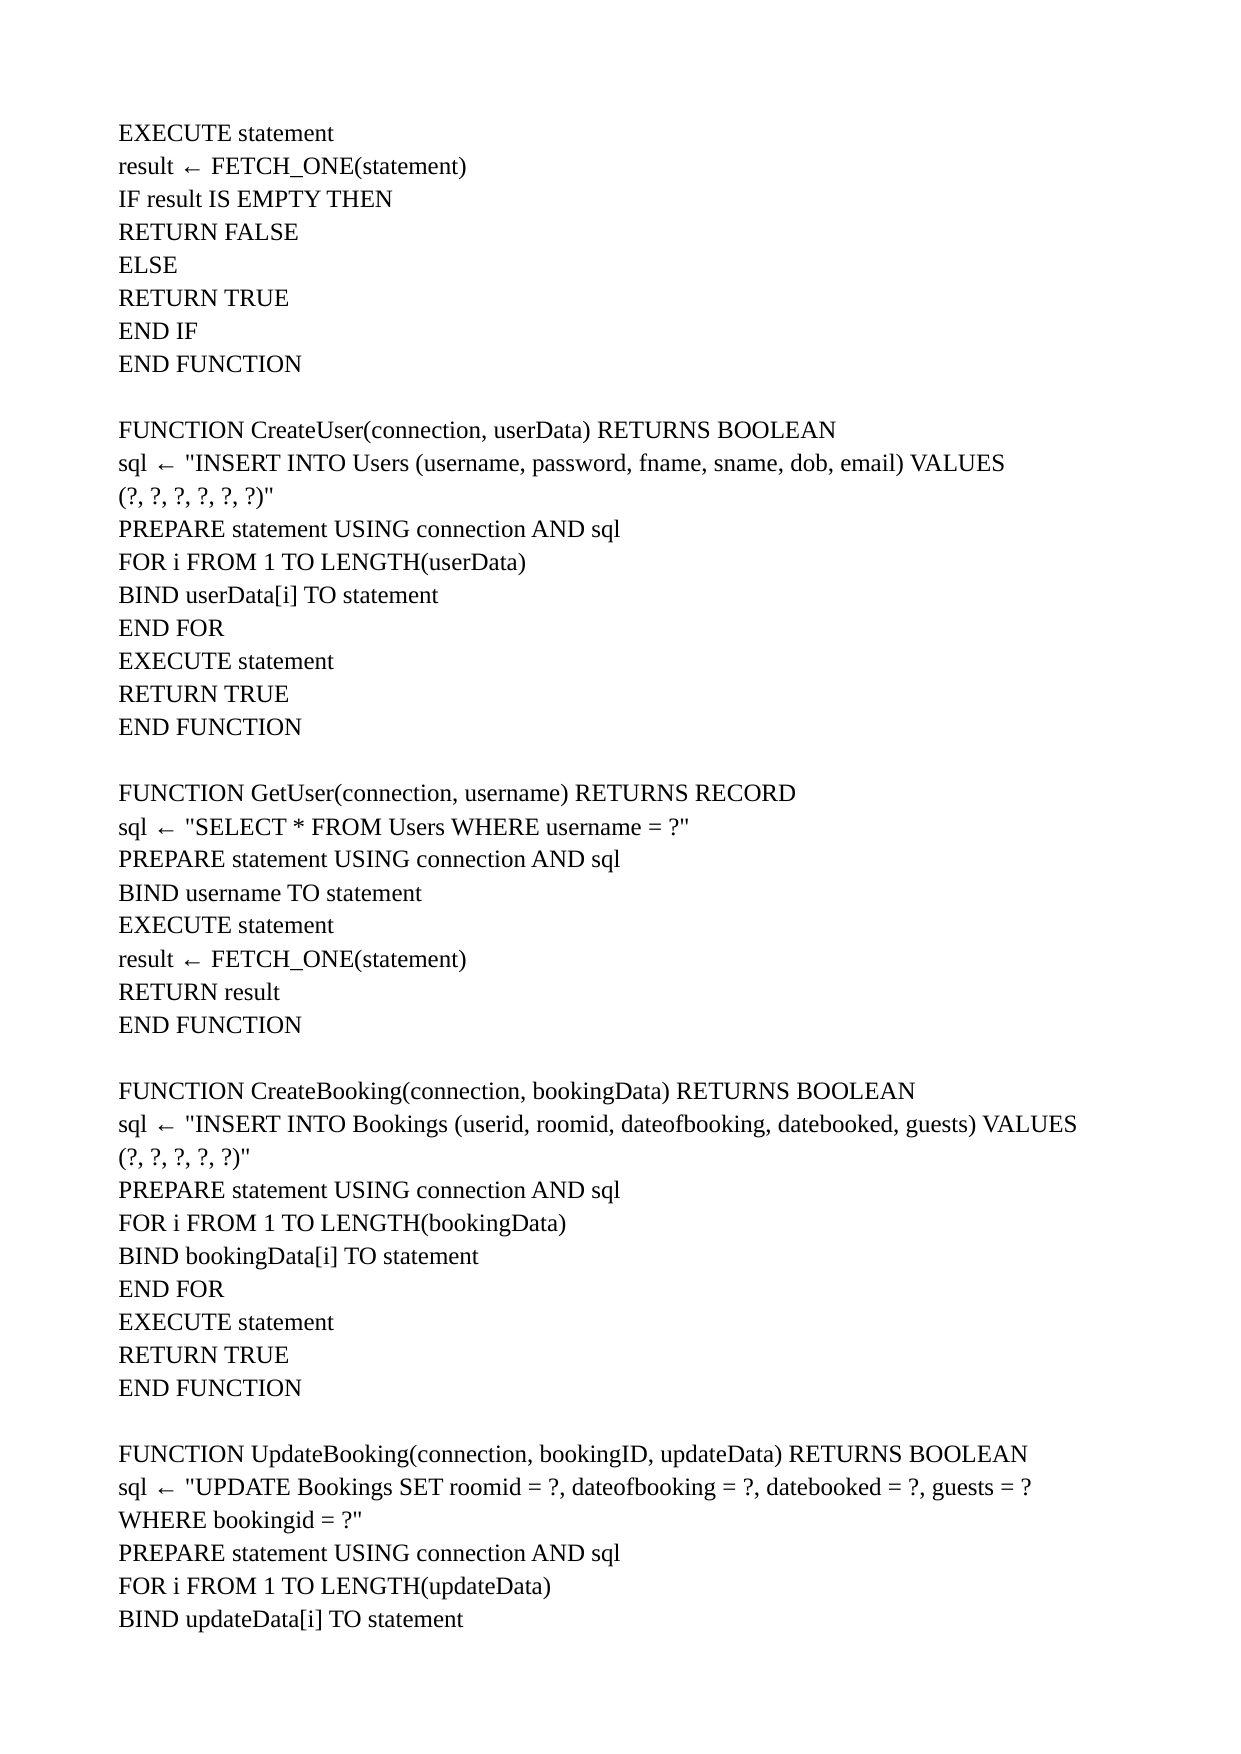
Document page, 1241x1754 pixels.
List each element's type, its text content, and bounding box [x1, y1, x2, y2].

text EXECUTE statement result ← FETCH_ONE(statement) IF result IS EMPTY THEN RETURN FALSE ELSE RETURN TRUE END IF END FUNCTION FUNCTION CreateUser(connection, userData) RETURNS BOOLEAN sql ← "INSERT INTO Users (username, password, fname, sname, dob, email) VALUES (?, ?, ?, ?, ?, ?)" PREPARE statement USING connection AND sql FOR i FROM 1 TO LENGTH(userData) BIND userData[i] TO statement END FOR EXECUTE statement RETURN TRUE END FUNCTION FUNCTION GetUser(connection, username) RETURNS RECORD sql ← "SELECT * FROM Users WHERE username = ?" PREPARE statement USING connection AND sql BIND username TO statement EXECUTE statement result ← FETCH_ONE(statement) RETURN result END FUNCTION FUNCTION CreateBooking(connection, bookingData) RETURNS BOOLEAN sql ← "INSERT INTO Bookings (userid, roomid, dateofbooking, datebooked, guests) VALUES (?, ?, ?, ?, ?)" PREPARE statement USING connection AND sql FOR i FROM 1 TO LENGTH(bookingData) BIND bookingData[i] TO statement END FOR EXECUTE statement RETURN TRUE END FUNCTION FUNCTION UpdateBooking(connection, bookingID, updateData) RETURNS BOOLEAN sql ← "UPDATE Bookings SET roomid = ?, dateofbooking = ?, datebooked = ?, guests = ? WHERE bookingid = ?" PREPARE statement USING connection AND sql FOR i FROM 1 TO LENGTH(updateData) BIND updateData[i] TO statement [118, 118, 1122, 1633]
